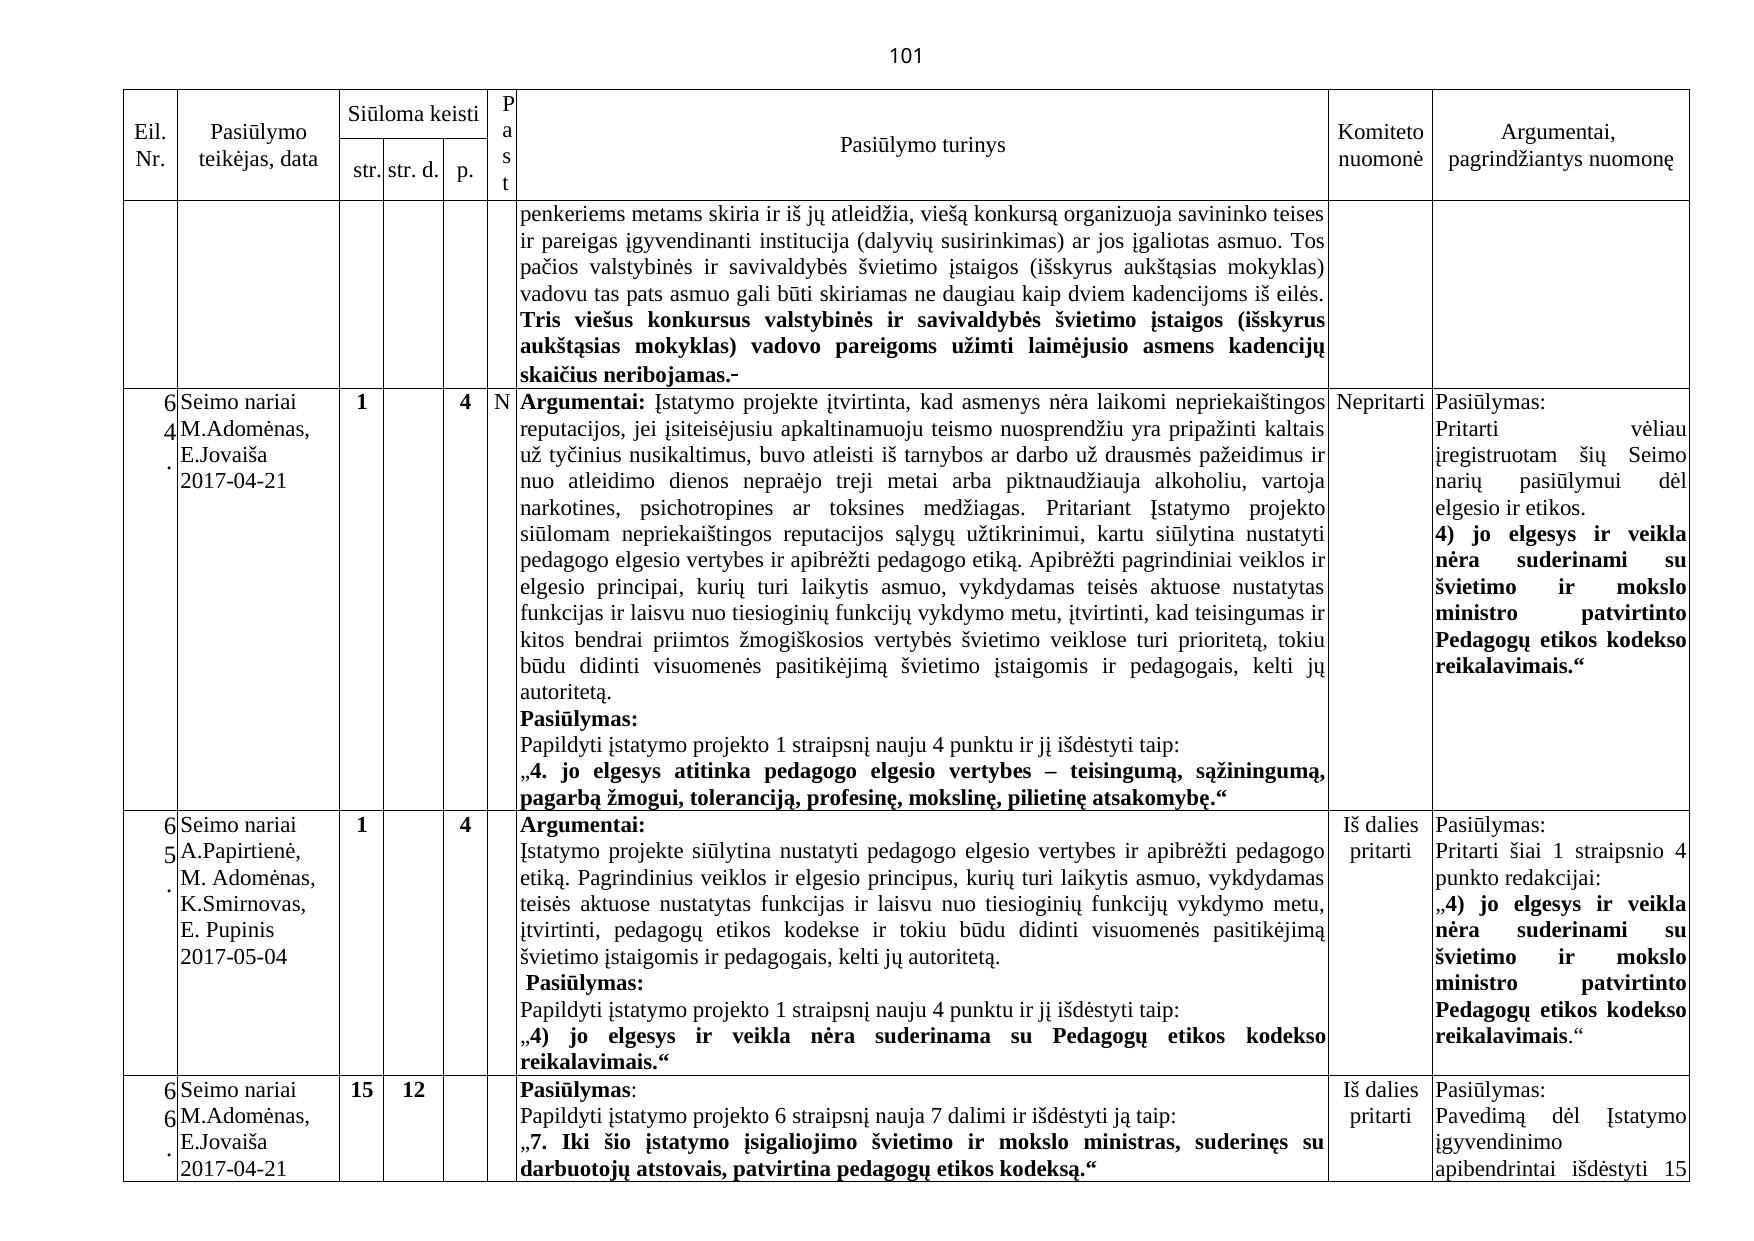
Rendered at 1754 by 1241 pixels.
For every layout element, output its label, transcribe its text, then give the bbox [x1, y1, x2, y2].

table_cell 4 [444, 811, 487, 1075]
table_cell Pasiūlymas: Papildyti įstatymo projekto 6 straipsnį nauja 7 dalimi ir išdėstyti ją taip: „7. Iki šio įstatymo įsigaliojimo švietimo ir mokslo ministras, suderinęs su darbuotojų atstovais, patvirtina pedagogų etikos kodeksą.“ [517, 1076, 1328, 1181]
table_cell Argumentai: Įstatymo projekte įtvirtinta, kad asmenys nėra laikomi nepriekaištingos reputacijos, jei įsiteisėjusiu apkaltinamuoju teismo nuosprendžiu yra pripažinti kaltais už tyčinius nusikaltimus, buvo atleisti iš tarnybos ar darbo už drausmės pažeidimus ir nuo atleidimo dienos nepraėjo treji metai arba piktnaudžiauja alkoholiu, vartoja narkotines, psichotropines ar toksines medžiagas. Pritariant Įstatymo projekto siūlomam nepriekaištingos reputacijos sąlygų užtikrinimui, kartu siūlytina nustatyti pedagogo elgesio vertybes ir apibrėžti pedagogo etiką. Apibrėžti pagrindiniai veiklos ir elgesio principai, kurių turi laikytis asmuo, vykdydamas teisės aktuose nustatytas funkcijas ir laisvu nuo tiesioginių funkcijų vykdymo metu, įtvirtinti, kad teisingumas ir kitos bendrai priimtos žmogiškosios vertybės švietimo veiklose turi prioritetą, tokiu būdu didinti visuomenės pasitikėjimą švietimo įstaigomis ir pedagogais, kelti jų autoritetą. Pasiūlymas: Papildyti įstatymo projekto 1 straipsnį nauju 4 punktu ir jį išdėstyti taip: „4. jo elgesys atitinka pedagogo elgesio vertybes – teisingumą, sąžiningumą, pagarbą žmogui, toleranciją, profesinę, mokslinę, pilietinę atsakomybę.“ [517, 389, 1328, 810]
table_header Pasiūlymo teikėjas, data [178, 90, 339, 199]
table_cell Pasiūlymas: Pritarti šiai 1 straipsnio 4 punkto redakcijai: „4) jo elgesys ir veikla nėra suderinami su švietimo ir mokslo ministro patvirtinto Pedagogų etikos kodekso reikalavimais.“ [1433, 811, 1689, 1075]
table_cell [124, 201, 177, 387]
table_header Siūloma keisti [340, 90, 487, 138]
table_cell [444, 1076, 487, 1181]
table_cell Iš dalies pritarti [1329, 1076, 1432, 1181]
table_cell [1329, 201, 1432, 387]
table_cell N [488, 389, 516, 810]
table_cell Nepritarti [1329, 389, 1432, 810]
table_cell 12 [384, 1076, 443, 1181]
table_cell [488, 201, 516, 387]
table_cell Seimo nariai M.Adomėnas, E.Jovaiša 2017-04-21 [178, 389, 339, 810]
table_cell p. [444, 139, 487, 199]
table_cell [488, 811, 516, 1075]
table_header Pasiūlymo turinys [517, 90, 1328, 199]
table_cell Iš dalies pritarti [1329, 811, 1432, 1075]
table_cell [384, 201, 443, 387]
table_cell Pasiūlymas: Pritarti vėliau įregistruotam šių Seimo narių pasiūlymui dėl elgesio ir etikos. 4) jo elgesys ir veikla nėra suderinami su švietimo ir mokslo ministro patvirtinto Pedagogų etikos kodekso reikalavimais.“ [1433, 389, 1689, 810]
table_cell 1 [340, 389, 383, 810]
table_cell [488, 1076, 516, 1181]
table_header Komiteto nuomonė [1329, 90, 1432, 199]
table_cell [384, 811, 443, 1075]
table_cell Seimo nariai A.Papirtienė, M. Adomėnas, K.Smirnovas, E. Pupinis 2017-05-04 [178, 811, 339, 1075]
table_cell [340, 201, 383, 387]
table_cell [124, 1076, 177, 1181]
table_cell Argumentai: Įstatymo projekte siūlytina nustatyti pedagogo elgesio vertybes ir apibrėžti pedagogo etiką. Pagrindinius veiklos ir elgesio principus, kurių turi laikytis asmuo, vykdydamas teisės aktuose nustatytas funkcijas ir laisvu nuo tiesioginių funkcijų vykdymo metu, įtvirtinti, pedagogų etikos kodekse ir tokiu būdu didinti visuomenės pasitikėjimą švietimo įstaigomis ir pedagogais, kelti jų autoritetą. Pasiūlymas: Papildyti įstatymo projekto 1 straipsnį nauju 4 punktu ir jį išdėstyti taip: „4) jo elgesys ir veikla nėra suderinama su Pedagogų etikos kodekso reikalavimais.“ [517, 811, 1328, 1075]
table_cell Pasiūlymas: Pavedimą dėl Įstatymo įgyvendinimo apibendrintai išdėstyti 15 [1433, 1076, 1689, 1181]
table_cell [1433, 201, 1689, 387]
table_cell Seimo nariai M.Adomėnas, E.Jovaiša 2017-04-21 [178, 1076, 339, 1181]
table_header Pastabos [488, 90, 516, 199]
table_cell 4 [444, 389, 487, 810]
table_cell 1 [340, 811, 383, 1075]
table_cell penkeriems metams skiria ir iš jų atleidžia, viešą konkursą organizuoja savininko teises ir pareigas įgyvendinanti institucija (dalyvių susirinkimas) ar jos įgaliotas asmuo. Tos pačios valstybinės ir savivaldybės švietimo įstaigos (išskyrus aukštąsias mokyklas) vadovu tas pats asmuo gali būti skiriamas ne daugiau kaip dviem kadencijoms iš eilės. Tris viešus konkursus valstybinės ir savivaldybės švietimo įstaigos (išskyrus aukštąsias mokyklas) vadovo pareigoms užimti laimėjusio asmens kadencijų skaičius neribojamas. [517, 201, 1328, 387]
table_cell [444, 201, 487, 387]
table_cell str. d. [384, 139, 443, 199]
table_cell 15 [340, 1076, 383, 1181]
table_header Eil. Nr. [124, 90, 177, 199]
table_cell [384, 389, 443, 810]
table_header Argumentai, pagrindžiantys nuomonę [1433, 90, 1689, 199]
table_cell str. [340, 139, 383, 199]
table_cell [178, 201, 339, 387]
table_cell [124, 389, 177, 810]
table_cell [124, 811, 177, 1075]
